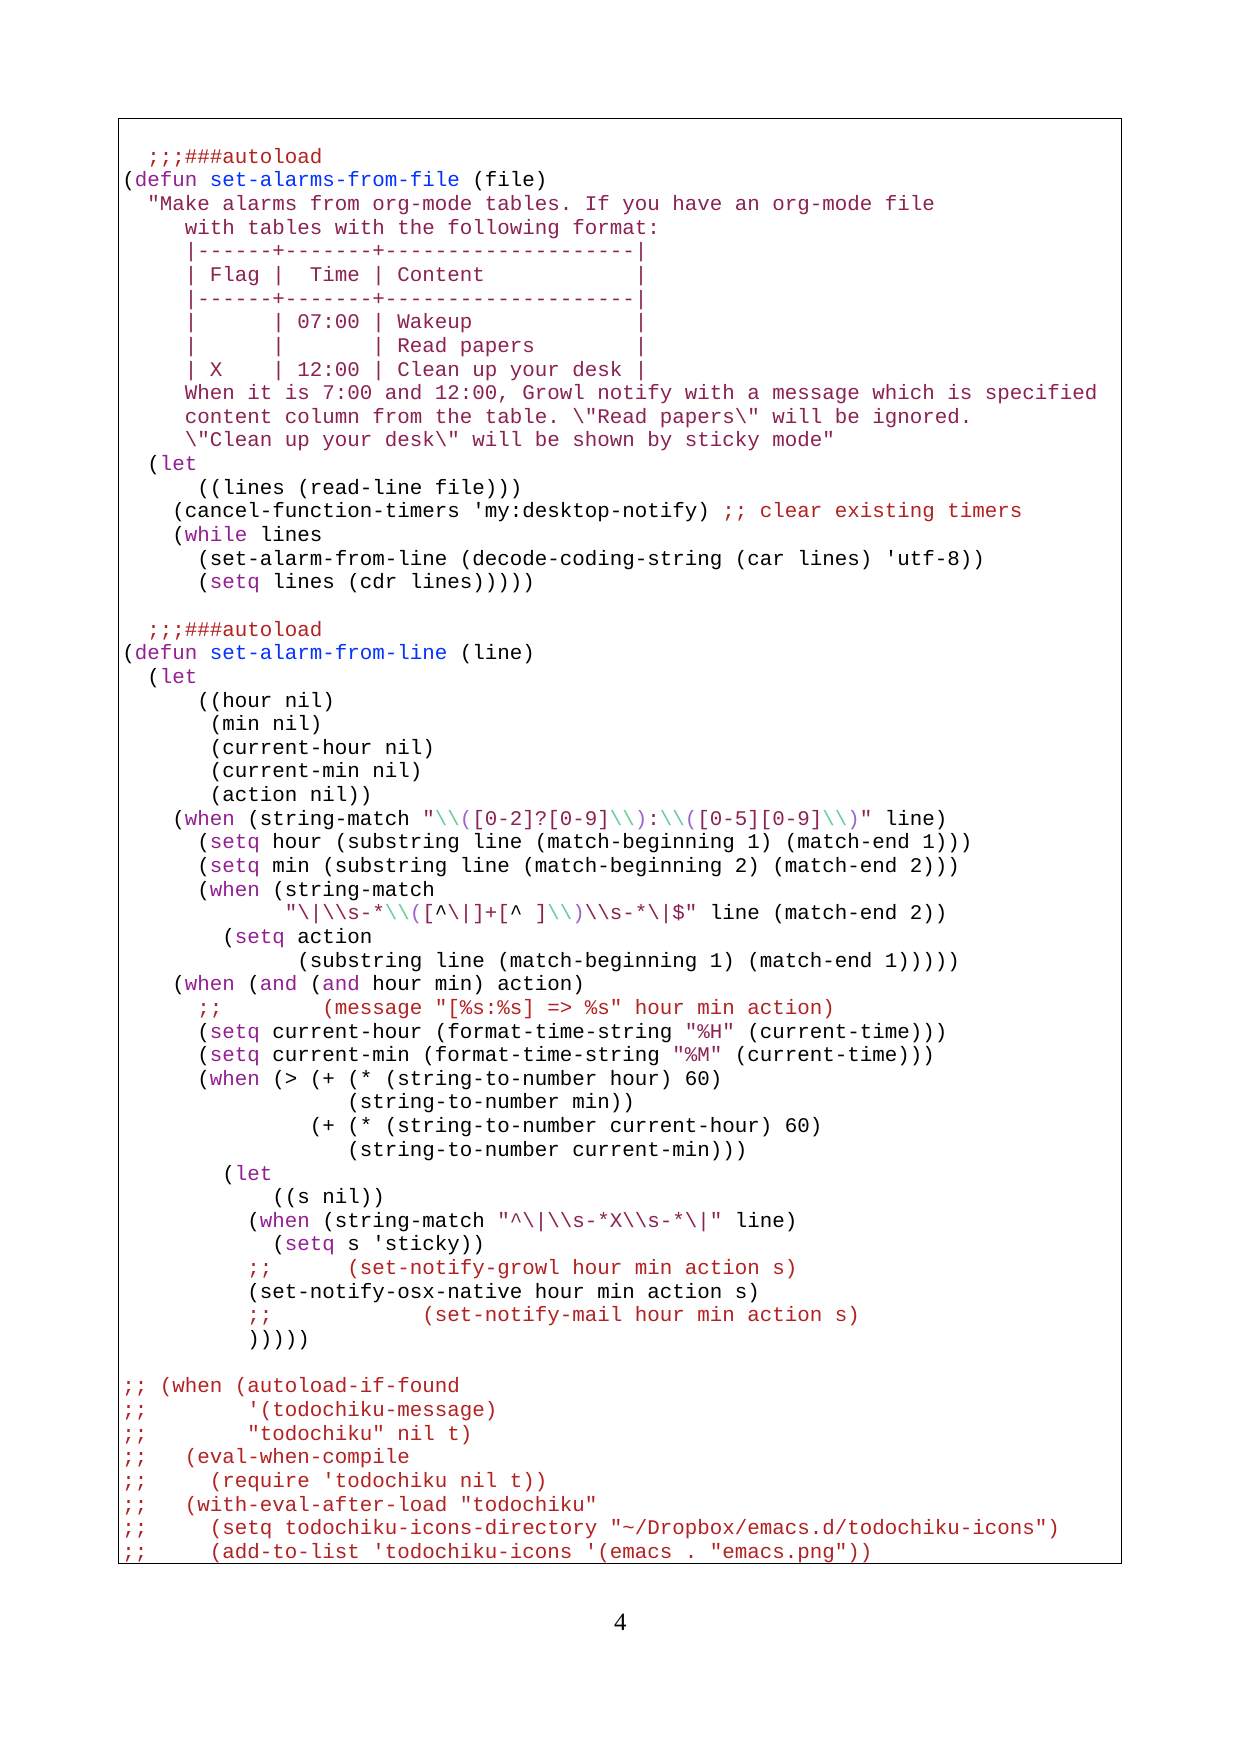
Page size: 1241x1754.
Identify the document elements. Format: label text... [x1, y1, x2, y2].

text ))))) [119, 1324, 1121, 1348]
text (set-alarm-from-line (decode-coding-string (car lines) 'utf-8)) [119, 544, 1121, 567]
text | | | Read papers | [119, 331, 1121, 354]
text ;; (with-eval-after-load "todochiku" [119, 1489, 1121, 1513]
text "\|\\s-*\\([^\|]+[^ ]\\)\\s-*\|$" line (match-end 2)) [119, 898, 1121, 922]
text ;; (set-notify-mail hour min action s) [119, 1300, 1121, 1324]
text (when (string-match [119, 875, 1121, 898]
text (string-to-number min)) [119, 1088, 1121, 1111]
text (setq action [119, 922, 1121, 946]
text ;; (set-notify-growl hour min action s) [119, 1253, 1121, 1277]
text When it is 7:00 and 12:00, Growl notify with a message which is specified [119, 378, 1121, 402]
text ;; (setq todochiku-icons-directory "~/Dropbox/emacs.d/todochiku-icons") [119, 1513, 1121, 1537]
text (defun set-alarm-from-line (line) [119, 638, 1121, 662]
text (let [119, 662, 1121, 686]
text "Make alarms from org-mode tables. If you have an org-mode file [119, 189, 1121, 213]
text (min nil) [119, 709, 1121, 733]
text (when (string-match "\\([0-2]?[0-9]\\):\\([0-5][0-9]\\)" line) [119, 804, 1121, 827]
text (setq lines (cdr lines))))) [119, 567, 1121, 591]
text ;;;###autoload [119, 615, 1121, 638]
text (setq current-min (format-time-string "%M" (current-time))) [119, 1040, 1121, 1064]
text (let [119, 449, 1121, 473]
text (setq min (substring line (match-beginning 2) (match-end 2))) [119, 851, 1121, 875]
text \"Clean up your desk\" will be shown by sticky mode" [119, 426, 1121, 449]
text (setq current-hour (format-time-string "%H" (current-time))) [119, 1017, 1121, 1040]
text ;; (eval-when-compile [119, 1442, 1121, 1466]
text ;; (message "[%s:%s] => %s" hour min action) [119, 993, 1121, 1017]
text (let [119, 1158, 1121, 1182]
text ((lines (read-line file))) [119, 473, 1121, 496]
text (action nil)) [119, 780, 1121, 804]
text |------+-------+--------------------| [119, 236, 1121, 260]
text (defun set-alarms-from-file (file) [119, 165, 1121, 189]
text ;;;###autoload [119, 142, 1121, 165]
text | Flag | Time | Content | [119, 260, 1121, 284]
text (cancel-function-timers 'my:desktop-notify) ;; clear existing timers [119, 496, 1121, 520]
text ;; (add-to-list 'todochiku-icons '(emacs . "emacs.png")) [119, 1537, 1121, 1563]
text (setq hour (substring line (match-beginning 1) (match-end 1))) [119, 827, 1121, 851]
text (current-min nil) [119, 757, 1121, 780]
text ;; (require 'todochiku nil t)) [119, 1466, 1121, 1489]
text (while lines [119, 520, 1121, 544]
text ;; (when (autoload-if-found [119, 1371, 1121, 1395]
text |------+-------+--------------------| [119, 284, 1121, 307]
text content column from the table. \"Read papers\" will be ignored. [119, 402, 1121, 426]
text (+ (* (string-to-number current-hour) 60) [119, 1111, 1121, 1135]
text with tables with the following format: [119, 213, 1121, 236]
text ;; "todochiku" nil t) [119, 1419, 1121, 1442]
text (when (and (and hour min) action) [119, 969, 1121, 993]
text (current-hour nil) [119, 733, 1121, 757]
text | | 07:00 | Wakeup | [119, 307, 1121, 331]
text (setq s 'sticky)) [119, 1229, 1121, 1253]
text (set-notify-osx-native hour min action s) [119, 1277, 1121, 1300]
text (string-to-number current-min))) [119, 1135, 1121, 1158]
text (substring line (match-beginning 1) (match-end 1))))) [119, 946, 1121, 969]
text ((hour nil) [119, 686, 1121, 709]
text ((s nil)) [119, 1182, 1121, 1206]
text | X | 12:00 | Clean up your desk | [119, 354, 1121, 378]
text ;; '(todochiku-message) [119, 1395, 1121, 1419]
text (when (> (+ (* (string-to-number hour) 60) [119, 1064, 1121, 1088]
text (when (string-match "^\|\\s-*X\\s-*\|" line) [119, 1206, 1121, 1229]
